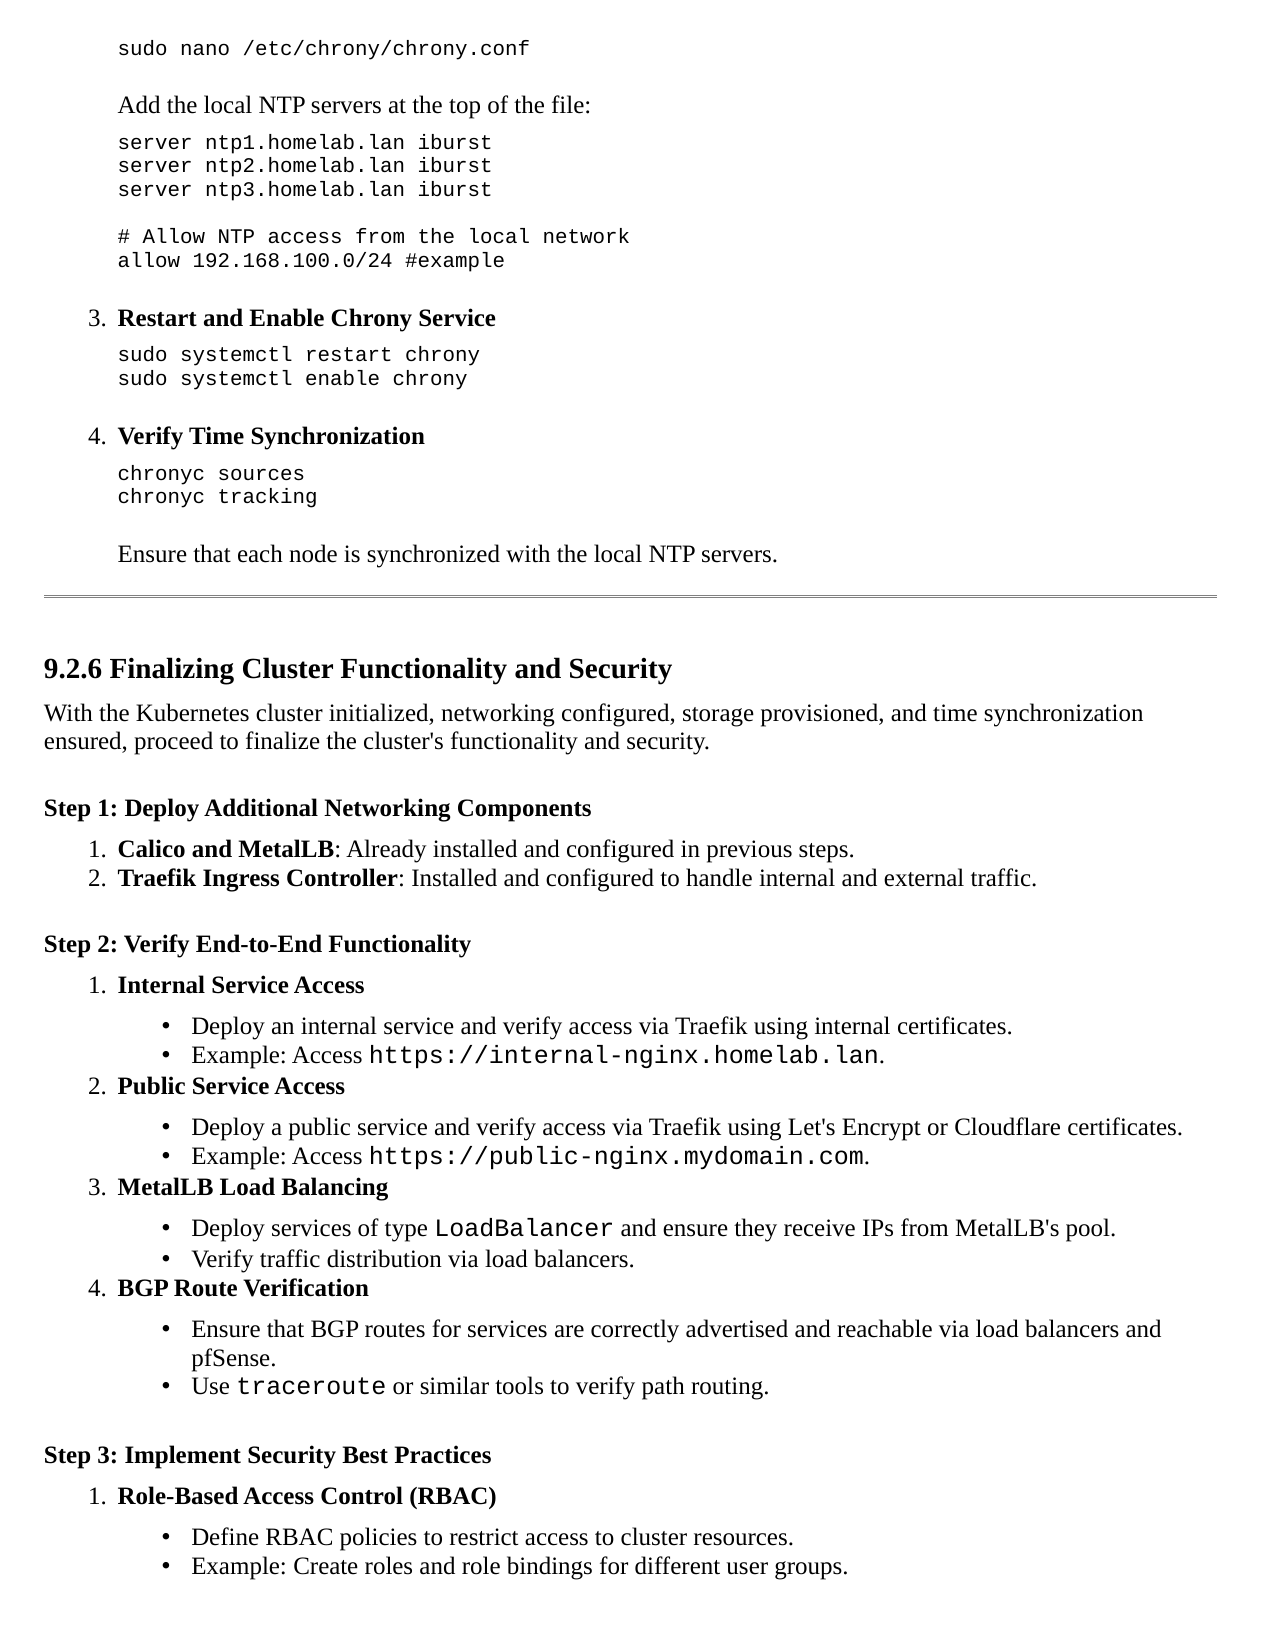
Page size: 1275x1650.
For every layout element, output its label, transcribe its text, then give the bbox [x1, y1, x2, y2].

list Role-Based Access Control (RBAC) [88, 1481, 1217, 1510]
list Traefik Ingress Controller: Installed and configured to handle internal and external traffic. [88, 863, 1217, 891]
list Verify Time Synchronization [88, 421, 1217, 450]
subtitle 9.2.6 Finalizing Cluster Functionality and Security [44, 652, 1217, 685]
list Deploy an internal service and verify access via Traefik using internal certificates. [162, 1011, 1217, 1040]
list Ensure that each node is synchronized with the local NTP servers. [88, 539, 1217, 568]
list sudo nano /etc/chrony/chrony.conf [88, 37, 1217, 61]
list Deploy a public service and verify access via Traefik using Let's Encrypt or Cloudflare certificates. [162, 1112, 1217, 1141]
list Internal Service Access [88, 970, 1217, 999]
list Example: Access https://public-nginx.mydomain.com. [162, 1141, 1217, 1172]
list Example: Access https://internal-nginx.homelab.lan. [162, 1040, 1217, 1071]
list sudo systemctl enable chrony [88, 368, 1217, 392]
list Use traceroute or similar tools to verify path routing. [162, 1371, 1217, 1402]
subtitle Step 3: Implement Security Best Practices [44, 1440, 1217, 1468]
list Ensure that BGP routes for services are correctly advertised and reachable via load balancers and pfSense. [162, 1314, 1217, 1371]
subtitle Step 1: Deploy Additional Networking Components [44, 793, 1217, 821]
list chronyc sources [88, 462, 1217, 486]
list chronyc tracking [88, 486, 1217, 510]
list Verify traffic distribution via load balancers. [162, 1244, 1217, 1273]
list server ntp2.homelab.lan iburst [88, 156, 1217, 179]
list Restart and Enable Chrony Service [88, 303, 1217, 332]
list # Allow NTP access from the local network [88, 226, 1217, 250]
list MetalLB Load Balancing [88, 1172, 1217, 1201]
list Add the local NTP servers at the top of the file: [88, 91, 1217, 119]
list Deploy services of type LoadBalancer and ensure they receive IPs from MetalLB's pool. [162, 1213, 1217, 1244]
list allow 192.168.100.0/24 #example [88, 250, 1217, 274]
list Define RBAC policies to restrict access to cluster resources. [162, 1522, 1217, 1551]
list Example: Create roles and role bindings for different user groups. [162, 1551, 1217, 1580]
list Calico and MetalLB: Already installed and configured in previous steps. [88, 834, 1217, 863]
text With the Kubernetes cluster initialized, networking configured, storage provisioned, and time synchronization ensured, proceed to finalize the cluster's functionality and security. [44, 698, 1217, 755]
list server ntp3.homelab.lan iburst [88, 179, 1217, 203]
subtitle Step 2: Verify End-to-End Functionality [44, 929, 1217, 958]
list sudo systemctl restart chrony [88, 344, 1217, 368]
list Public Service Access [88, 1071, 1217, 1100]
list BGP Route Verification [88, 1273, 1217, 1301]
list server ntp1.homelab.lan iburst [88, 132, 1217, 156]
